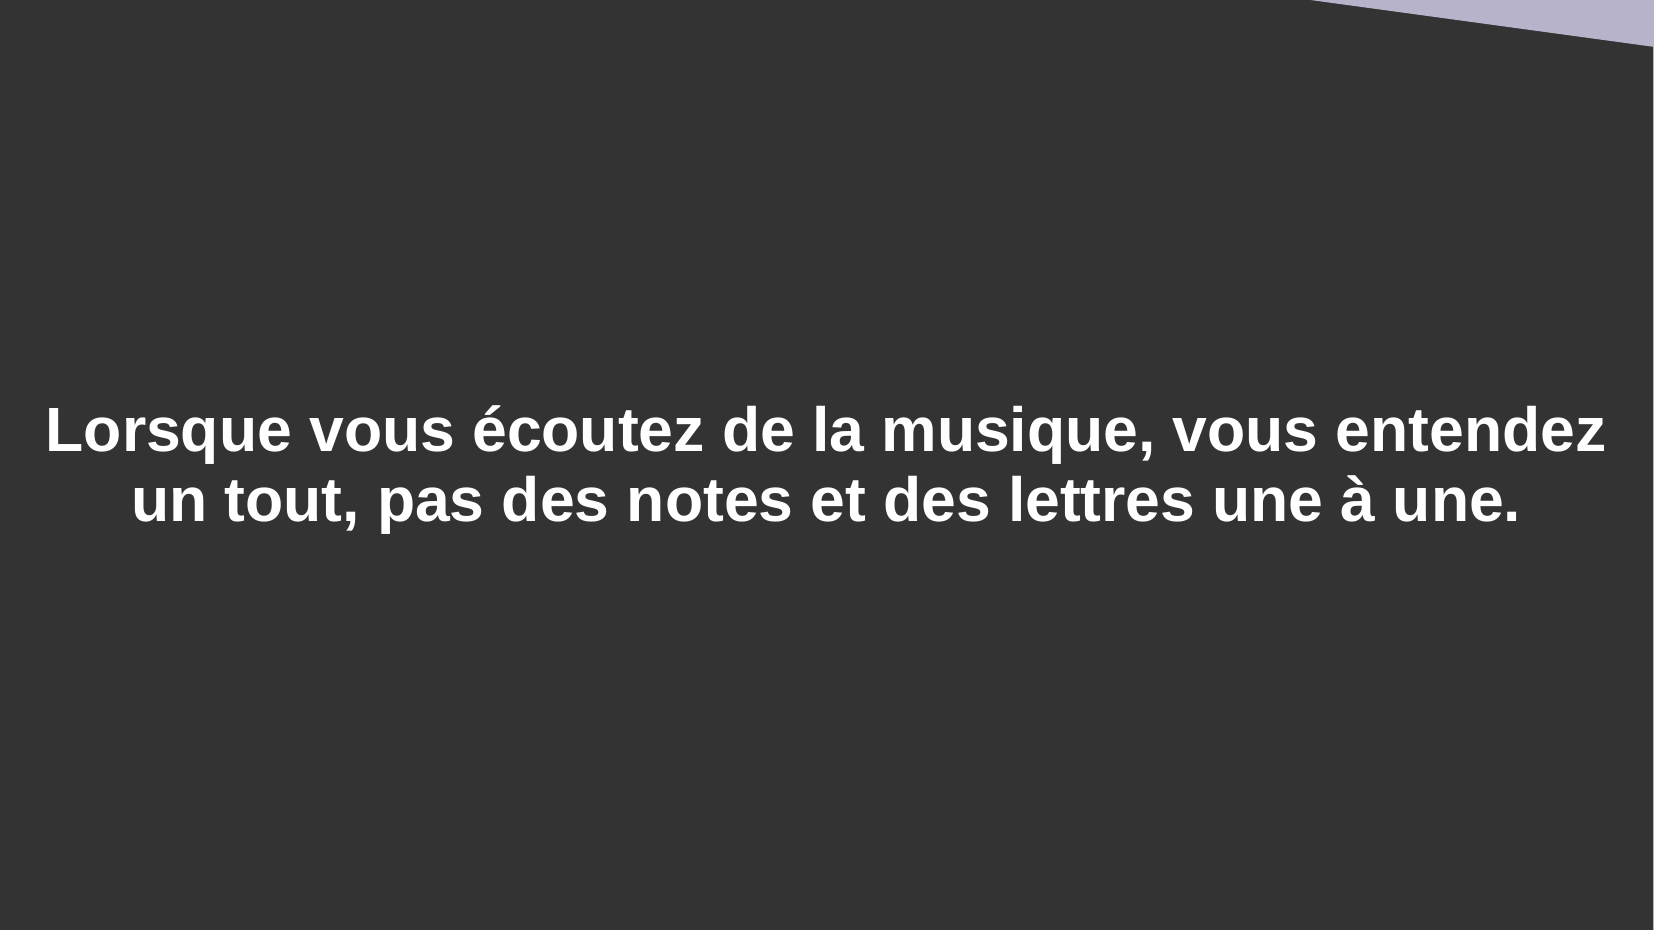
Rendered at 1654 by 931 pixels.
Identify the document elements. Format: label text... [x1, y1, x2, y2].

title Lorsque vous écoutez de la musique, vous entendez un tout, pas des notes et des lettres une à une. [31, 394, 1622, 536]
text_box [1310, 0, 1654, 47]
